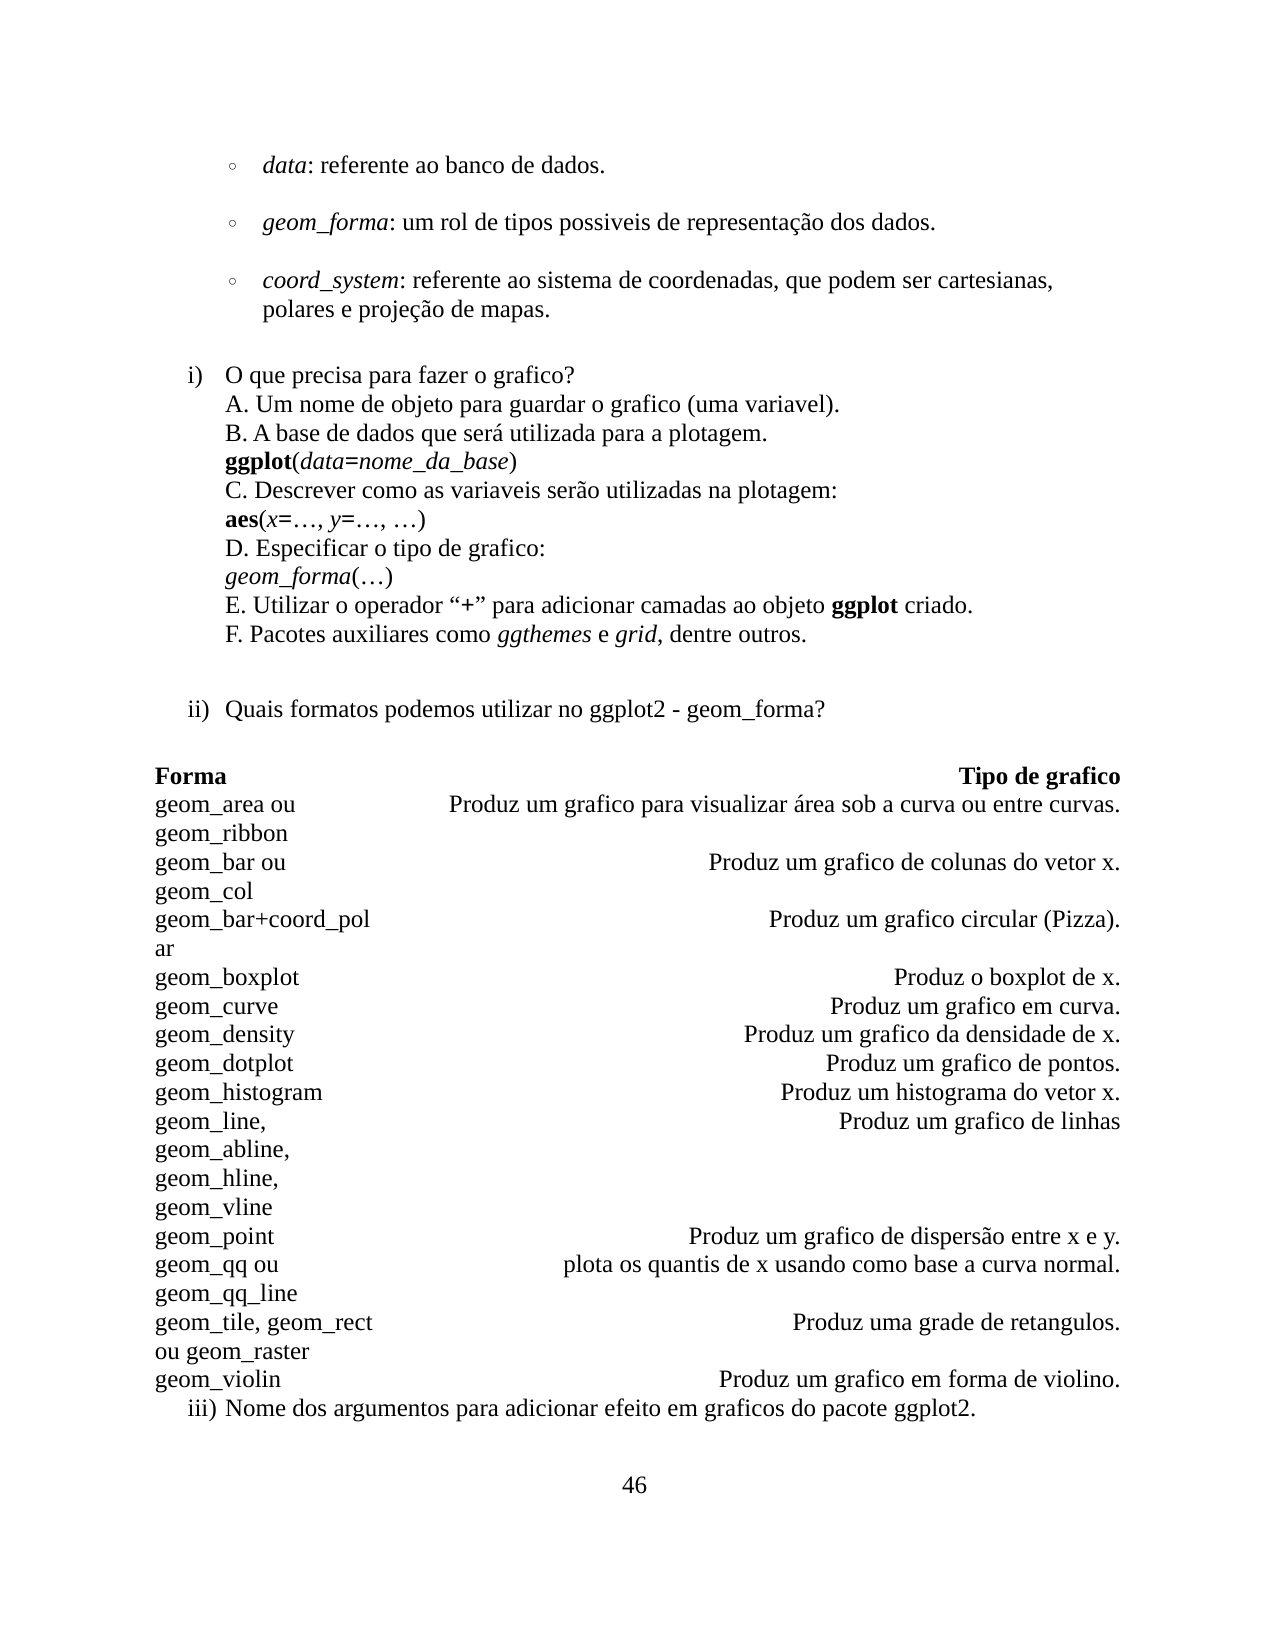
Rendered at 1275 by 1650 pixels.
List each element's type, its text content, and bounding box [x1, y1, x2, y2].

table_cell geom_boxplot [150, 962, 382, 991]
table_cell Produz um grafico da densidade de x. [382, 1020, 1125, 1048]
table_cell geom_qq ou geom_qq_line [150, 1250, 382, 1307]
table_cell Produz um grafico de colunas do vetor x. [382, 847, 1125, 904]
table_cell geom_bar ou geom_col [150, 847, 382, 904]
table_cell geom_histogram [150, 1077, 382, 1106]
table_cell Produz o boxplot de x. [382, 962, 1125, 991]
list O que precisa para fazer o grafico? A. Um nome de objeto para guardar o grafico (uma variavel). B. A base de dados que será utilizada para a plotagem. ggplot(data=nome_da_base) C. Descrever como as variaveis serão utilizadas na plotagem: aes(x=…, y=…, …) D. Especificar o tipo de grafico: geom_forma(…) E. Utilizar o operador “+” para adicionar camadas ao objeto ggplot criado. F. Pacotes auxiliares como ggthemes e grid, dentre outros. [187, 360, 1125, 676]
table_cell geom_line, geom_abline, geom_hline, geom_vline [150, 1106, 382, 1221]
table_cell geom_point [150, 1221, 382, 1249]
table_cell geom_bar+coord_polar [150, 905, 382, 962]
table_header Forma [150, 761, 382, 789]
table_cell Produz um grafico de pontos. [382, 1048, 1125, 1077]
table_cell geom_violin [150, 1365, 382, 1393]
list coord_system: referente ao sistema de coordenadas, que podem ser cartesianas, polares e projeção de mapas. [225, 265, 1125, 351]
table_cell Produz um grafico circular (Pizza). [382, 905, 1125, 962]
table_cell Produz um histograma do vetor x. [382, 1077, 1125, 1106]
table_cell Produz uma grade de retangulos. [382, 1307, 1125, 1364]
table_cell geom_tile, geom_rect ou geom_raster [150, 1307, 382, 1364]
list data: referente ao banco de dados. [225, 150, 1125, 207]
table_cell Produz um grafico de linhas [382, 1106, 1125, 1221]
table_cell geom_dotplot [150, 1048, 382, 1077]
list geom_forma: um rol de tipos possiveis de representação dos dados. [225, 207, 1125, 265]
table_cell geom_area ou geom_ribbon [150, 790, 382, 847]
list Nome dos argumentos para adicionar efeito em graficos do pacote ggplot2. [187, 1393, 1125, 1422]
table_cell Produz um grafico de dispersão entre x e y. [382, 1221, 1125, 1249]
table_header Tipo de grafico [382, 761, 1125, 789]
table_cell Produz um grafico em forma de violino. [382, 1365, 1125, 1393]
table_cell plota os quantis de x usando como base a curva normal. [382, 1250, 1125, 1307]
table_cell Produz um grafico para visualizar área sob a curva ou entre curvas. [382, 790, 1125, 847]
table_cell geom_density [150, 1020, 382, 1048]
table_cell Produz um grafico em curva. [382, 991, 1125, 1019]
table_cell geom_curve [150, 991, 382, 1019]
list Quais formatos podemos utilizar no ggplot2 - geom_forma? [187, 694, 1125, 752]
